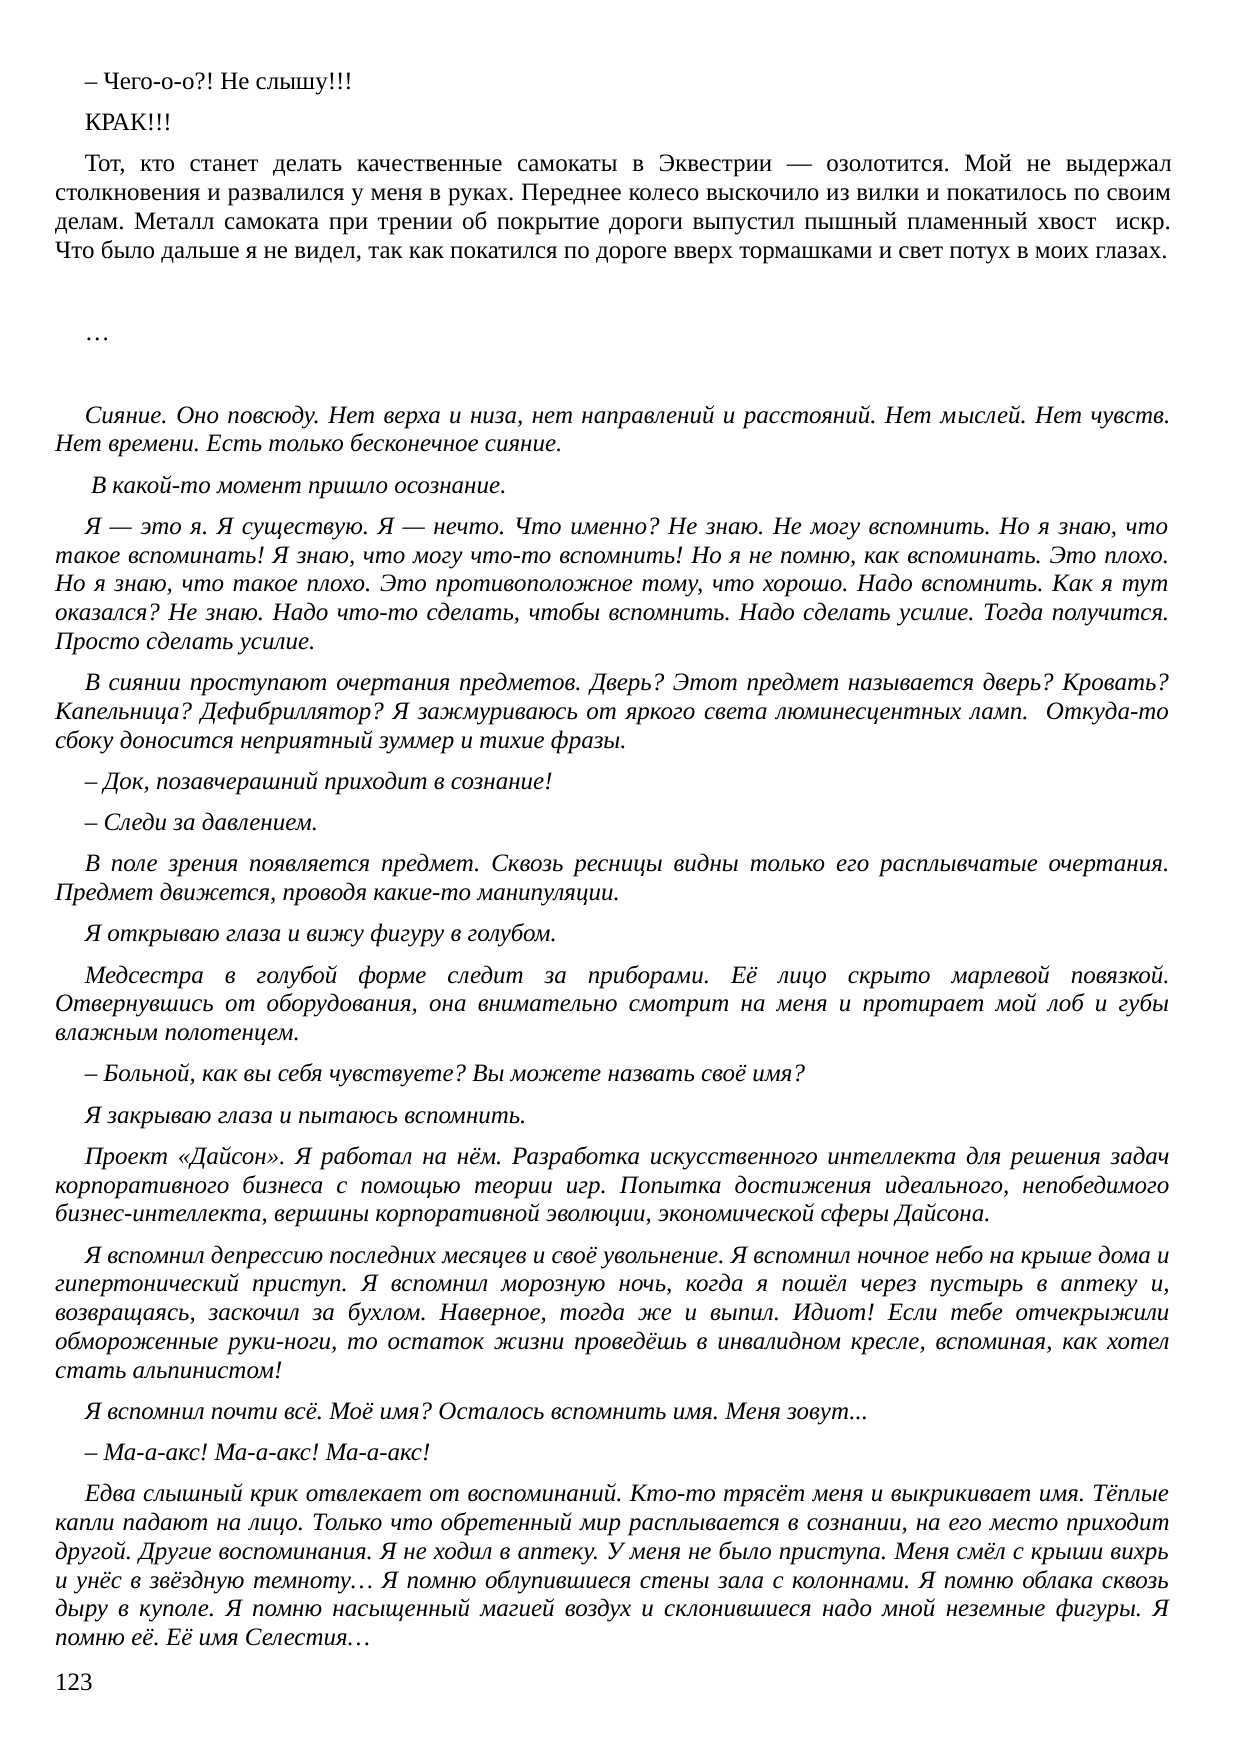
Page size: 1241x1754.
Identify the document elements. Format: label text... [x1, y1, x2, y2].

text КРАК!!! [55, 107, 1173, 136]
text – Док, позавчерашний приходит в сознание! [55, 766, 1173, 795]
text Я открываю глаза и вижу фигуру в голубом. [55, 918, 1173, 947]
text В сиянии проступают очертания предметов. Дверь? Этот предмет называется дверь? Кровать? Капельница? Дефибриллятор? Я зажмуриваюсь от яркого света люминесцентных ламп. Откуда-то сбоку доносится неприятный зуммер и тихие фразы. [55, 667, 1173, 753]
text Я — это я. Я существую. Я — нечто. Что именно? Не знаю. Не могу вспомнить. Но я знаю, что такое вспоминать! Я знаю, что могу что-то вспомнить! Но я не помню, как вспоминать. Это плохо. Но я знаю, что такое плохо. Это противоположное тому, что хорошо. Надо вспомнить. Как я тут оказался? Не знаю. Надо что-то сделать, чтобы вспомнить. Надо сделать усилие. Тогда получится. Просто сделать усилие. [55, 511, 1173, 655]
text Проект «Дайсон». Я работал на нём. Разработка искусственного интеллекта для решения задач корпоративного бизнеса с помощью теории игр. Попытка достижения идеального, непобедимого бизнес-интеллекта, вершины корпоративной эволюции, экономической сферы Дайсона. [55, 1141, 1173, 1227]
text В поле зрения появляется предмет. Сквозь ресницы видны только его расплывчатые очертания. Предмет движется, проводя какие-то манипуляции. [55, 848, 1173, 906]
text Сияние. Оно повсюду. Нет верха и низа, нет направлений и расстояний. Нет мыслей. Нет чувств. Нет времени. Есть только бесконечное сияние. [55, 400, 1173, 457]
text – Ма-а-акс! Ма-а-акс! Ма-а-акс! [55, 1437, 1173, 1466]
text Тот, кто станет делать качественные самокаты в Эквестрии — озолотится. Мой не выдержал столкновения и развалился у меня в руках. Переднее колесо выскочило из вилки и покатилось по своим делам. Металл самоката при трении об покрытие дороги выпустил пышный пламенный хвост искр. Что было дальше я не видел, так как покатился по дороге вверх тормашками и свет потух в моих глазах. [55, 148, 1173, 263]
text Едва слышный крик отвлекает от воспоминаний. Кто-то трясёт меня и выкрикивает имя. Тёплые капли падают на лицо. Только что обретенный мир расплывается в сознании, на его место приходит другой. Другие воспоминания. Я не ходил в аптеку. У меня не было приступа. Меня смёл с крыши вихрь и унёс в звёздную темноту… Я помню облупившиеся стены зала с колоннами. Я помню облака сквозь дыру в куполе. Я помню насыщенный магией воздух и склонившиеся надо мной неземные фигуры. Я помню её. Её имя Селестия… [55, 1478, 1173, 1651]
text – Чего-о-о?! Не слышу!!! [55, 66, 1173, 95]
text Медсестра в голубой форме следит за приборами. Её лицо скрыто марлевой повязкой. Отвернувшись от оборудования, она внимательно смотрит на меня и протирает мой лоб и губы влажным полотенцем. [55, 960, 1173, 1046]
text Я вспомнил депрессию последних месяцев и своё увольнение. Я вспомнил ночное небо на крыше дома и гипертонический приступ. Я вспомнил морозную ночь, когда я пошёл через пустырь в аптеку и, возвращаясь, заскочил за бухлом. Наверное, тогда же и выпил. Идиот! Если тебе отчекрыжили обмороженные руки-ноги, то остаток жизни проведёшь в инвалидном кресле, вспоминая, как хотел стать альпинистом! [55, 1240, 1173, 1383]
text … [55, 317, 1173, 346]
text В какой-то момент пришло осознание. [55, 470, 1173, 498]
text – Больной, как вы себя чувствуете? Вы можете назвать своё имя? [55, 1058, 1173, 1087]
text Я вспомнил почти всё. Моё имя? Осталось вспомнить имя. Меня зовут... [55, 1396, 1173, 1425]
text – Следи за давлением. [55, 807, 1173, 836]
text Я закрываю глаза и пытаюсь вспомнить. [55, 1100, 1173, 1128]
